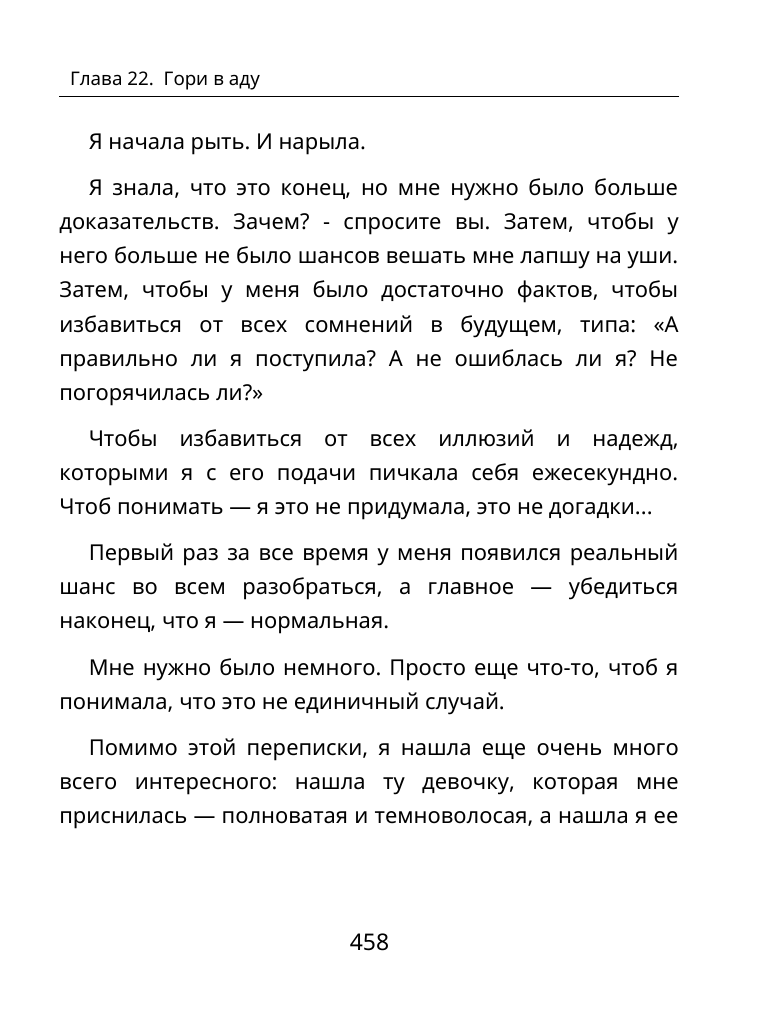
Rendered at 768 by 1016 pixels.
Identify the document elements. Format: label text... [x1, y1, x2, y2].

text Помимо этой переписки, я нашла еще очень много всего интересного: нашла ту девочку, которая мне приснилась — полноватая и темноволосая, а нашла я ее [59, 732, 679, 830]
text Первый раз за все время у меня появился реальный шанс во всем разобраться, а главное — убедиться наконец, что я — нормальная. [59, 537, 679, 635]
text Я знала, что это конец, но мне нужно было больше доказательств. Зачем? - спросите вы. Затем, чтобы у него больше не было шансов вешать мне лапшу на уши. Затем, чтобы у меня было достаточно фактов, чтобы избавиться от всех сомнений в будущем, типа: «А правильно ли я поступила? А не ошиблась ли я? Не погорячилась ли?» [59, 172, 679, 407]
text Я начала рыть. И нарыла. [59, 126, 679, 156]
text Мне нужно было немного. Просто еще что-то, чтоб я понимала, что это не единичный случай. [59, 651, 679, 715]
text Чтобы избавиться от всех иллюзий и надежд, которыми я с его подачи пичкала себя ежесекундно. Чтоб понимать — я это не придумала, это не догадки... [59, 423, 679, 521]
